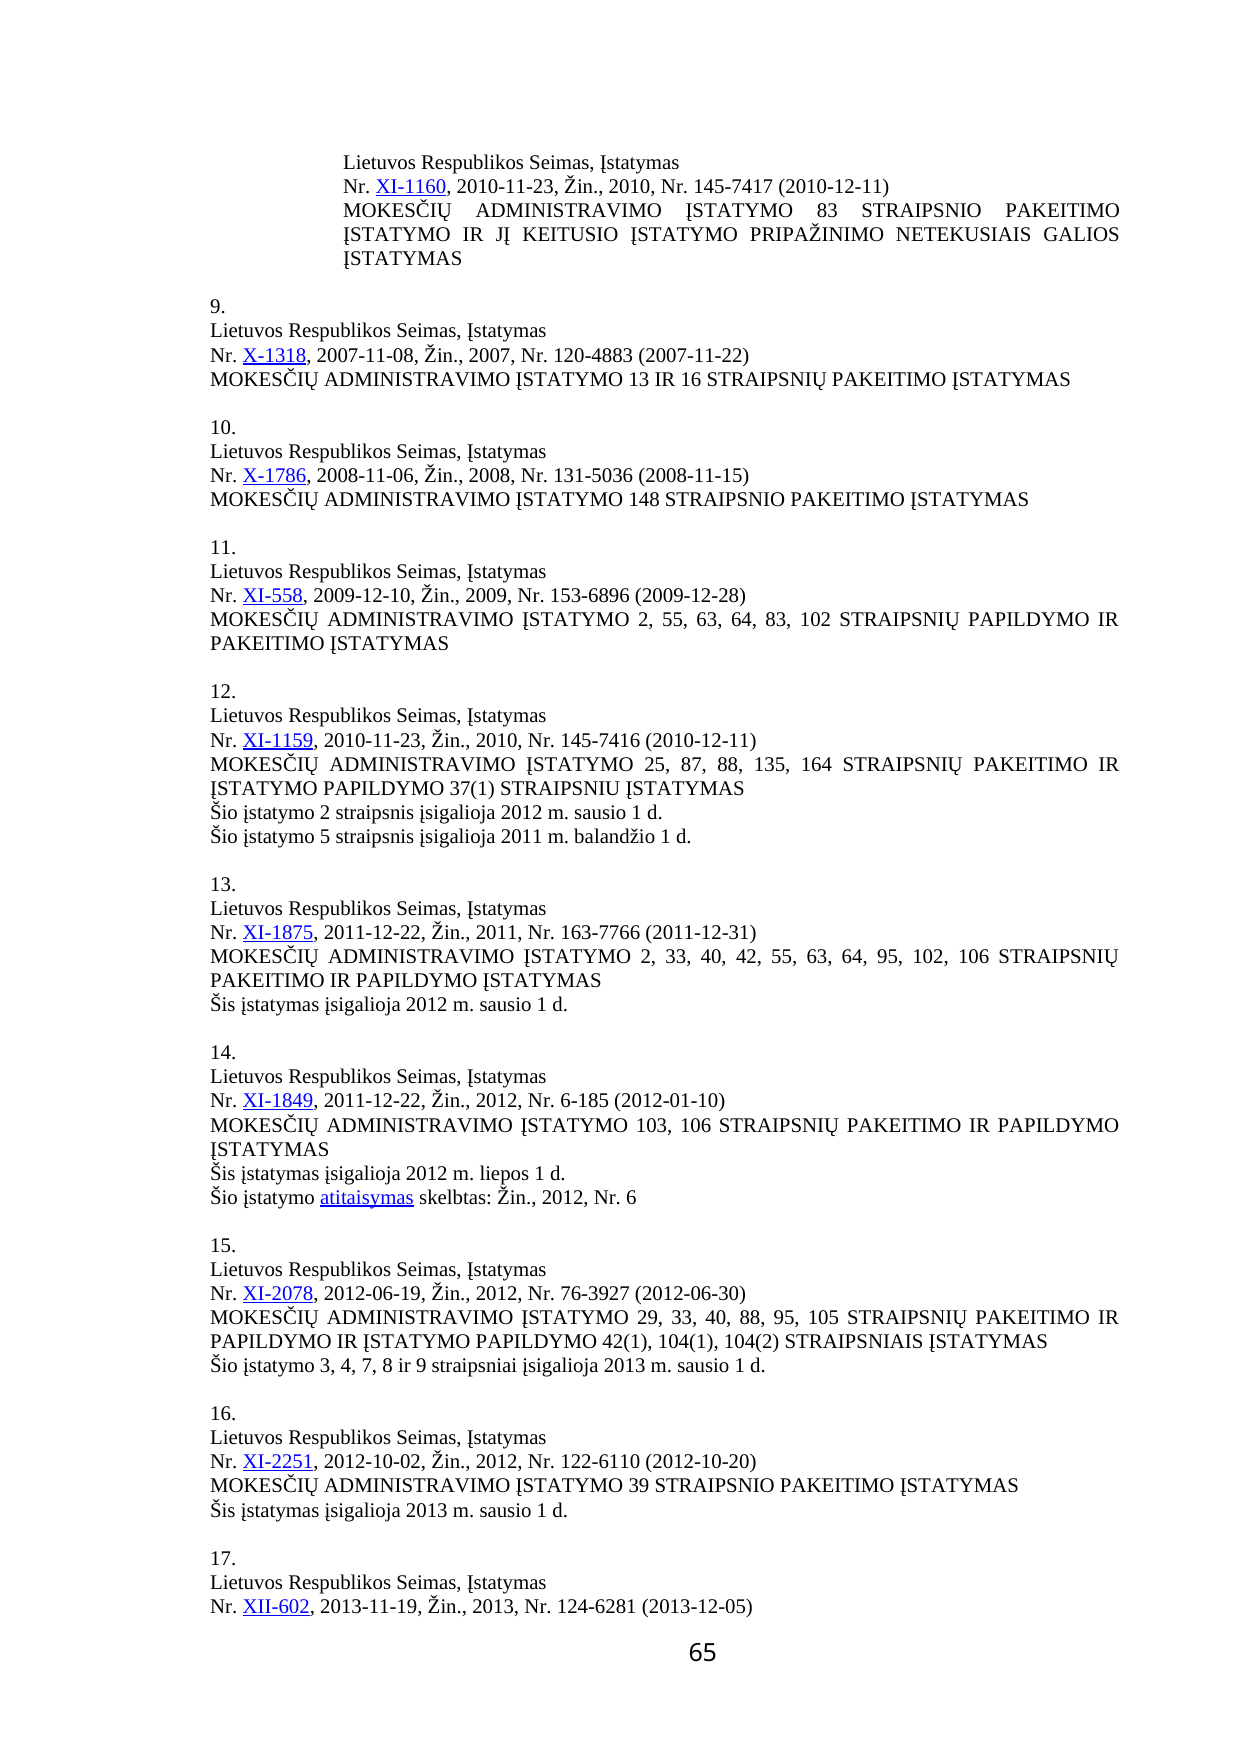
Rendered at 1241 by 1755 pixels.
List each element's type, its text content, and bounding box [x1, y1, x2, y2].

text 9. [210, 294, 1120, 318]
text Šio įstatymo 5 straipsnis įsigalioja 2011 m. balandžio 1 d. [210, 824, 1120, 848]
text 11. [210, 535, 1120, 559]
text 10. [210, 415, 1120, 439]
text Lietuvos Respublikos Seimas, Įstatymas [210, 1425, 1120, 1449]
text MOKESČIŲ ADMINISTRAVIMO ĮSTATYMO 2, 55, 63, 64, 83, 102 STRAIPSNIŲ PAPILDYMO IR PAKEITIMO ĮSTATYMAS [210, 607, 1120, 655]
text 14. [210, 1040, 1120, 1064]
text 16. [210, 1401, 1120, 1425]
text Nr. XII-602, 2013-11-19, Žin., 2013, Nr. 124-6281 (2013-12-05) [210, 1594, 1120, 1618]
text Lietuvos Respublikos Seimas, Įstatymas [210, 896, 1120, 920]
text Lietuvos Respublikos Seimas, Įstatymas [210, 559, 1120, 583]
text Lietuvos Respublikos Seimas, Įstatymas [210, 703, 1120, 727]
text Nr. X-1786, 2008-11-06, Žin., 2008, Nr. 131-5036 (2008-11-15) [210, 463, 1120, 487]
text 12. [210, 679, 1120, 703]
text Nr. XI-1875, 2011-12-22, Žin., 2011, Nr. 163-7766 (2011-12-31) [210, 920, 1120, 944]
text Nr. X-1318, 2007-11-08, Žin., 2007, Nr. 120-4883 (2007-11-22) [210, 342, 1120, 367]
text Lietuvos Respublikos Seimas, Įstatymas [210, 1064, 1120, 1088]
text 17. [210, 1546, 1120, 1570]
text 15. [210, 1233, 1120, 1257]
text MOKESČIŲ ADMINISTRAVIMO ĮSTATYMO 29, 33, 40, 88, 95, 105 STRAIPSNIŲ PAKEITIMO IR PAPILDYMO IR ĮSTATYMO PAPILDYMO 42(1), 104(1), 104(2) STRAIPSNIAIS ĮSTATYMAS [210, 1305, 1120, 1353]
text Šio įstatymo 2 straipsnis įsigalioja 2012 m. sausio 1 d. [210, 800, 1120, 824]
text Šis įstatymas įsigalioja 2012 m. liepos 1 d. [210, 1161, 1120, 1185]
text Nr. XI-2251, 2012-10-02, Žin., 2012, Nr. 122-6110 (2012-10-20) [210, 1449, 1120, 1473]
text Lietuvos Respublikos Seimas, Įstatymas [210, 1570, 1120, 1594]
text Nr. XI-1159, 2010-11-23, Žin., 2010, Nr. 145-7416 (2010-12-11) [210, 727, 1120, 752]
text Nr. XI-1849, 2011-12-22, Žin., 2012, Nr. 6-185 (2012-01-10) [210, 1088, 1120, 1112]
text Lietuvos Respublikos Seimas, Įstatymas [210, 1257, 1120, 1281]
text Šis įstatymas įsigalioja 2013 m. sausio 1 d. [210, 1497, 1120, 1522]
text Šio įstatymo 3, 4, 7, 8 ir 9 straipsniai įsigalioja 2013 m. sausio 1 d. [210, 1353, 1120, 1377]
text Nr. XI-1160, 2010-11-23, Žin., 2010, Nr. 145-7417 (2010-12-11) [210, 174, 1120, 198]
text Lietuvos Respublikos Seimas, Įstatymas [210, 439, 1120, 463]
text MOKESČIŲ ADMINISTRAVIMO ĮSTATYMO 148 STRAIPSNIO PAKEITIMO ĮSTATYMAS [210, 487, 1120, 511]
text Šis įstatymas įsigalioja 2012 m. sausio 1 d. [210, 992, 1120, 1016]
text Nr. XI-2078, 2012-06-19, Žin., 2012, Nr. 76-3927 (2012-06-30) [210, 1281, 1120, 1305]
text MOKESČIŲ ADMINISTRAVIMO ĮSTATYMO 103, 106 STRAIPSNIŲ PAKEITIMO IR PAPILDYMO ĮSTATYMAS [210, 1112, 1120, 1161]
text Šio įstatymo atitaisymas skelbtas: Žin., 2012, Nr. 6 [210, 1185, 1120, 1209]
text MOKESČIŲ ADMINISTRAVIMO ĮSTATYMO 83 STRAIPSNIO PAKEITIMO ĮSTATYMO IR JĮ KEITUSIO ĮSTATYMO PRIPAŽINIMO NETEKUSIAIS GALIOS ĮSTATYMAS [343, 198, 1120, 270]
text MOKESČIŲ ADMINISTRAVIMO ĮSTATYMO 25, 87, 88, 135, 164 STRAIPSNIŲ PAKEITIMO IR ĮSTATYMO PAPILDYMO 37(1) STRAIPSNIU ĮSTATYMAS [210, 752, 1120, 800]
text Lietuvos Respublikos Seimas, Įstatymas [210, 318, 1120, 342]
text MOKESČIŲ ADMINISTRAVIMO ĮSTATYMO 39 STRAIPSNIO PAKEITIMO ĮSTATYMAS [210, 1473, 1120, 1497]
text Nr. XI-558, 2009-12-10, Žin., 2009, Nr. 153-6896 (2009-12-28) [210, 583, 1120, 607]
text MOKESČIŲ ADMINISTRAVIMO ĮSTATYMO 13 IR 16 STRAIPSNIŲ PAKEITIMO ĮSTATYMAS [210, 367, 1120, 391]
text 13. [210, 872, 1120, 896]
text MOKESČIŲ ADMINISTRAVIMO ĮSTATYMO 2, 33, 40, 42, 55, 63, 64, 95, 102, 106 STRAIPSNIŲ PAKEITIMO IR PAPILDYMO ĮSTATYMAS [210, 944, 1120, 992]
text Lietuvos Respublikos Seimas, Įstatymas [210, 150, 1120, 174]
